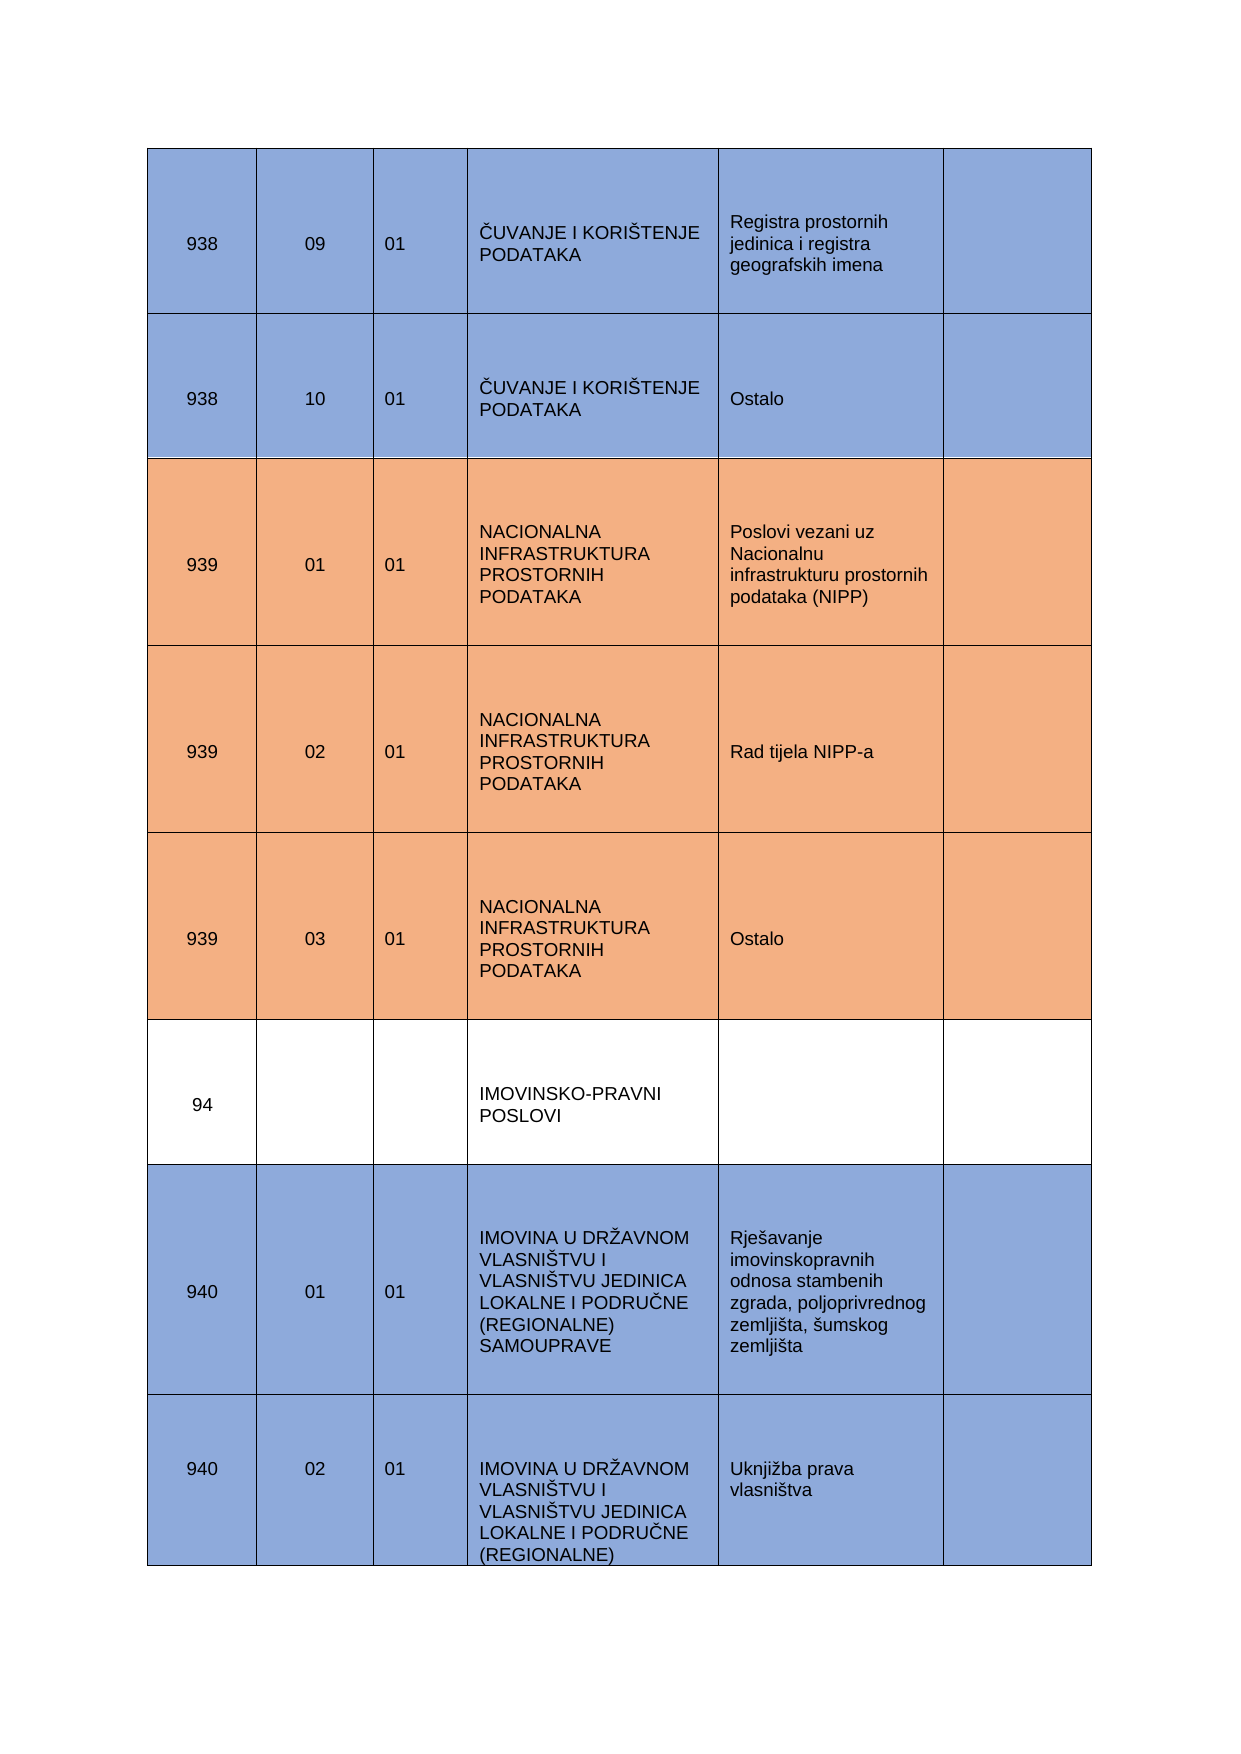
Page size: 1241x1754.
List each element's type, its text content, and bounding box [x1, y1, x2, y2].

table_cell [944, 1395, 1091, 1565]
table_cell IMOVINA U DRŽAVNOM VLASNIŠTVU I VLASNIŠTVU JEDINICA LOKALNE I PODRUČNE (REGIONALNE) SAMOUPRAVE [468, 1165, 718, 1394]
table_cell Poslovi vezani uz Nacionalnu infrastrukturu prostornih podataka (NIPP) [719, 459, 943, 645]
table_cell [257, 1020, 373, 1163]
table_cell 09 [257, 149, 373, 313]
table_cell 02 [257, 646, 373, 832]
table_cell [944, 1020, 1091, 1163]
table_cell Rad tijela NIPP-a [719, 646, 943, 832]
table_cell 01 [374, 646, 467, 832]
table_cell 940 [148, 1165, 256, 1394]
table_cell [944, 459, 1091, 645]
table_cell [944, 1165, 1091, 1394]
table_cell [944, 149, 1091, 313]
table_cell [944, 646, 1091, 832]
table_cell Rješavanje imovinskopravnih odnosa stambenih zgrada, poljoprivrednog zemljišta, šumskog zemljišta [719, 1165, 943, 1394]
table_cell 01 [374, 1395, 467, 1565]
table_cell IMOVINSKO-PRAVNI POSLOVI [468, 1020, 718, 1163]
table_cell 940 [148, 1395, 256, 1565]
table_cell IMOVINA U DRŽAVNOM VLASNIŠTVU I VLASNIŠTVU JEDINICA LOKALNE I PODRUČNE (REGIONALNE) [468, 1395, 718, 1565]
table_cell [944, 833, 1091, 1019]
table_cell 01 [374, 833, 467, 1019]
table_cell Uknjižba prava vlasništva [719, 1395, 943, 1565]
table_cell 94 [148, 1020, 256, 1163]
table_cell 01 [374, 1165, 467, 1394]
table_cell ČUVANJE I KORIŠTENJE PODATAKA [468, 314, 718, 457]
table_cell 938 [148, 314, 256, 457]
table_cell 939 [148, 459, 256, 645]
table_cell [374, 1020, 467, 1163]
table_cell 939 [148, 833, 256, 1019]
table_cell [719, 1020, 943, 1163]
table_cell NACIONALNA INFRASTRUKTURA PROSTORNIH PODATAKA [468, 833, 718, 1019]
table_cell [944, 314, 1091, 457]
table_cell 938 [148, 149, 256, 313]
table_cell 01 [374, 459, 467, 645]
table_cell 02 [257, 1395, 373, 1565]
table_cell 01 [374, 314, 467, 457]
table_cell 939 [148, 646, 256, 832]
table_cell 10 [257, 314, 373, 457]
table_cell Registra prostornih jedinica i registra geografskih imena [719, 149, 943, 313]
table_cell 03 [257, 833, 373, 1019]
table_cell 01 [374, 149, 467, 313]
table_cell NACIONALNA INFRASTRUKTURA PROSTORNIH PODATAKA [468, 459, 718, 645]
table_cell NACIONALNA INFRASTRUKTURA PROSTORNIH PODATAKA [468, 646, 718, 832]
table_cell 01 [257, 1165, 373, 1394]
table_cell Ostalo [719, 314, 943, 457]
table_cell 01 [257, 459, 373, 645]
table_cell ČUVANJE I KORIŠTENJE PODATAKA [468, 149, 718, 313]
table_cell Ostalo [719, 833, 943, 1019]
